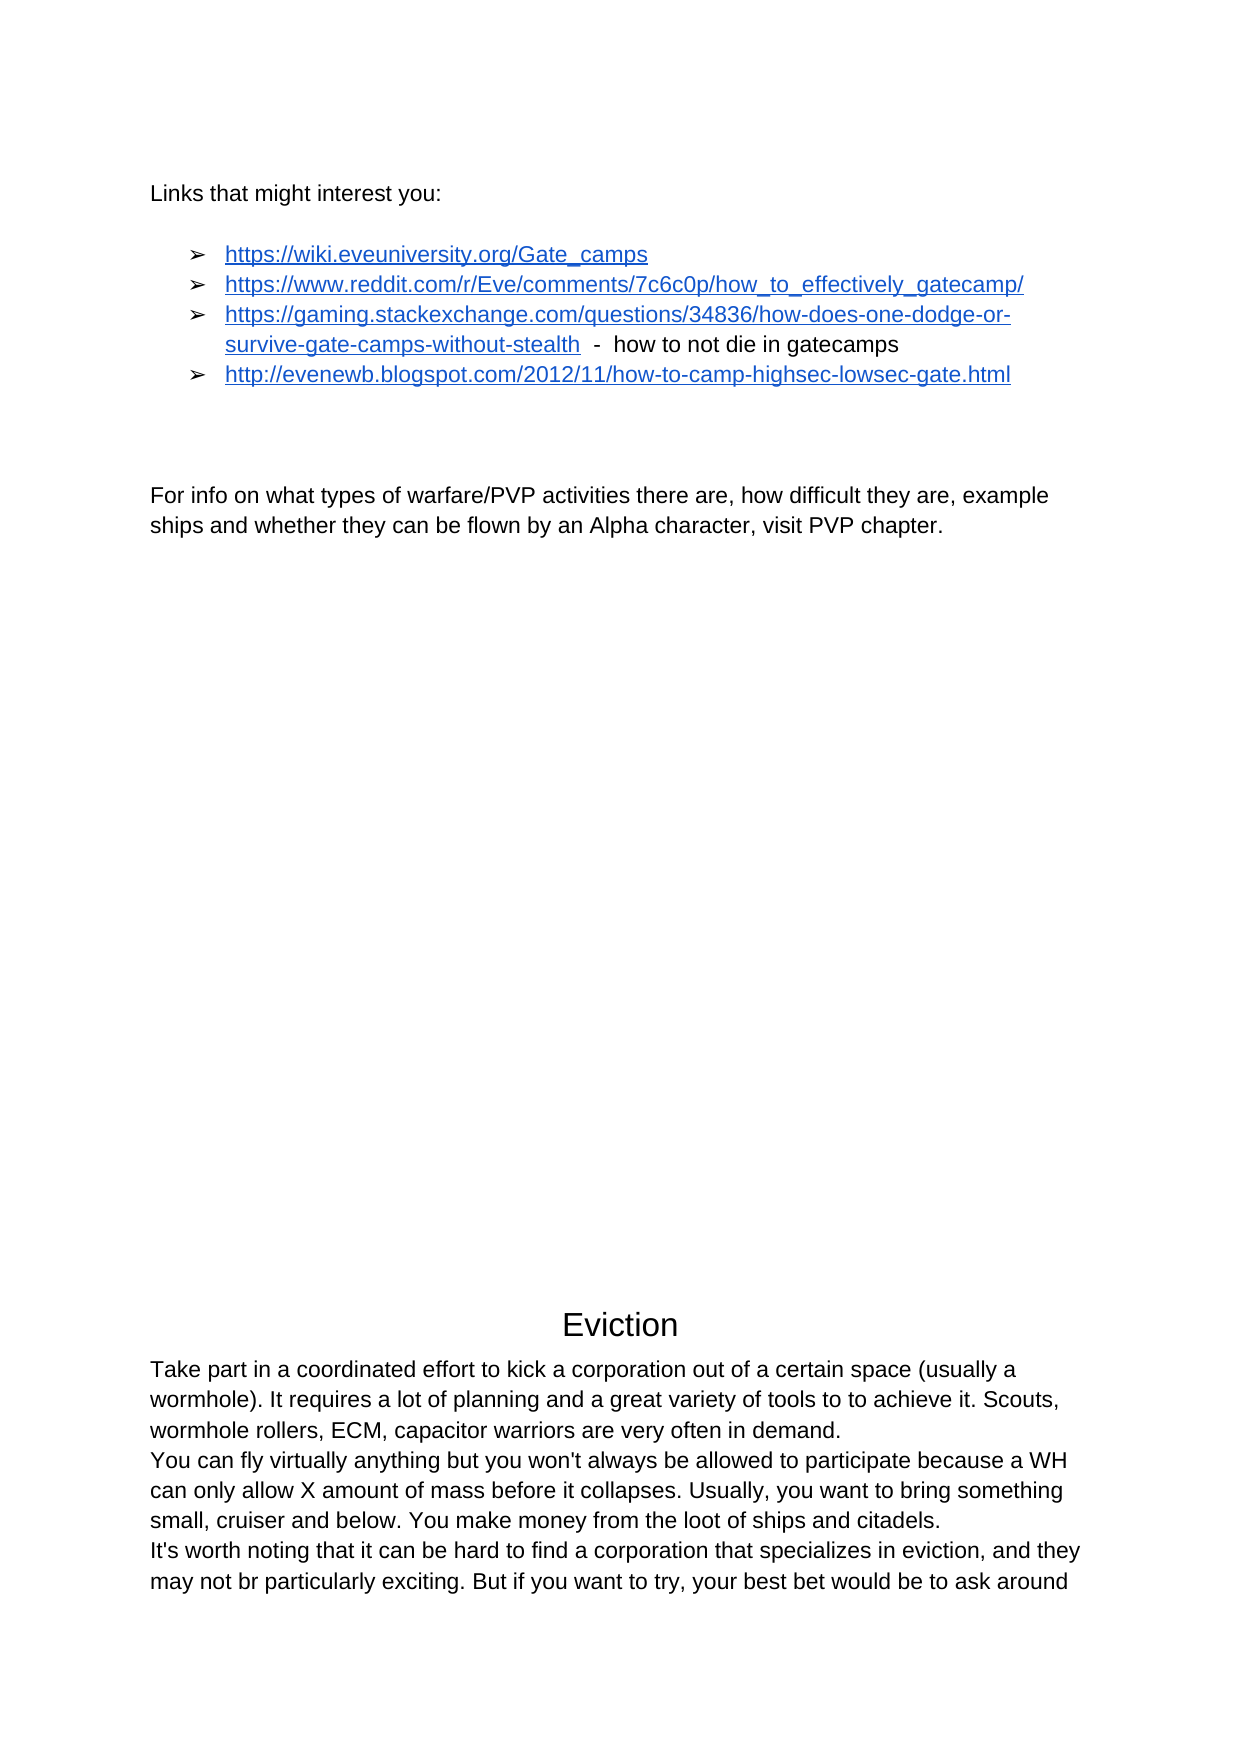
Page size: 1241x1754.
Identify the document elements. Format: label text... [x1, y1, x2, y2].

subtitle Eviction [150, 1305, 1090, 1344]
text Take part in a coordinated effort to kick a corporation out of a certain space (usually a wormhole). It requires a lot of planning and a great variety of tools to to achieve it. Scouts, wormhole rollers, ECM, capacitor warriors are very often in demand. [150, 1356, 1090, 1443]
text It's worth noting that it can be hard to find a corporation that specializes in eviction, and they may not br particularly exciting. But if you want to try, your best bet would be to ask around [150, 1537, 1090, 1594]
text Links that might interest you: [150, 180, 1090, 207]
list https://wiki.eveuniversity.org/Gate_camps [187, 241, 1090, 267]
list http://evenewb.blogspot.com/2012/11/how-to-camp-highsec-lowsec-gate.html [187, 361, 1090, 388]
text You can fly virtually anything but you won't always be allowed to participate because a WH can only allow X amount of mass before it collapses. Usually, you want to bring something small, cruiser and below. You make money from the loot of ships and citadels. [150, 1447, 1090, 1533]
list https://gaming.stackexchange.com/questions/34836/how-does-one-dodge-or-survive-gate-camps-without-stealth - how to not die in gatecamps [187, 301, 1090, 358]
text For info on what types of warfare/PVP activities there are, how difficult they are, example ships and whether they can be flown by an Alpha character, visit PVP chapter. [150, 482, 1090, 539]
list https://www.reddit.com/r/Eve/comments/7c6c0p/how_to_effectively_gatecamp/ [187, 271, 1090, 297]
